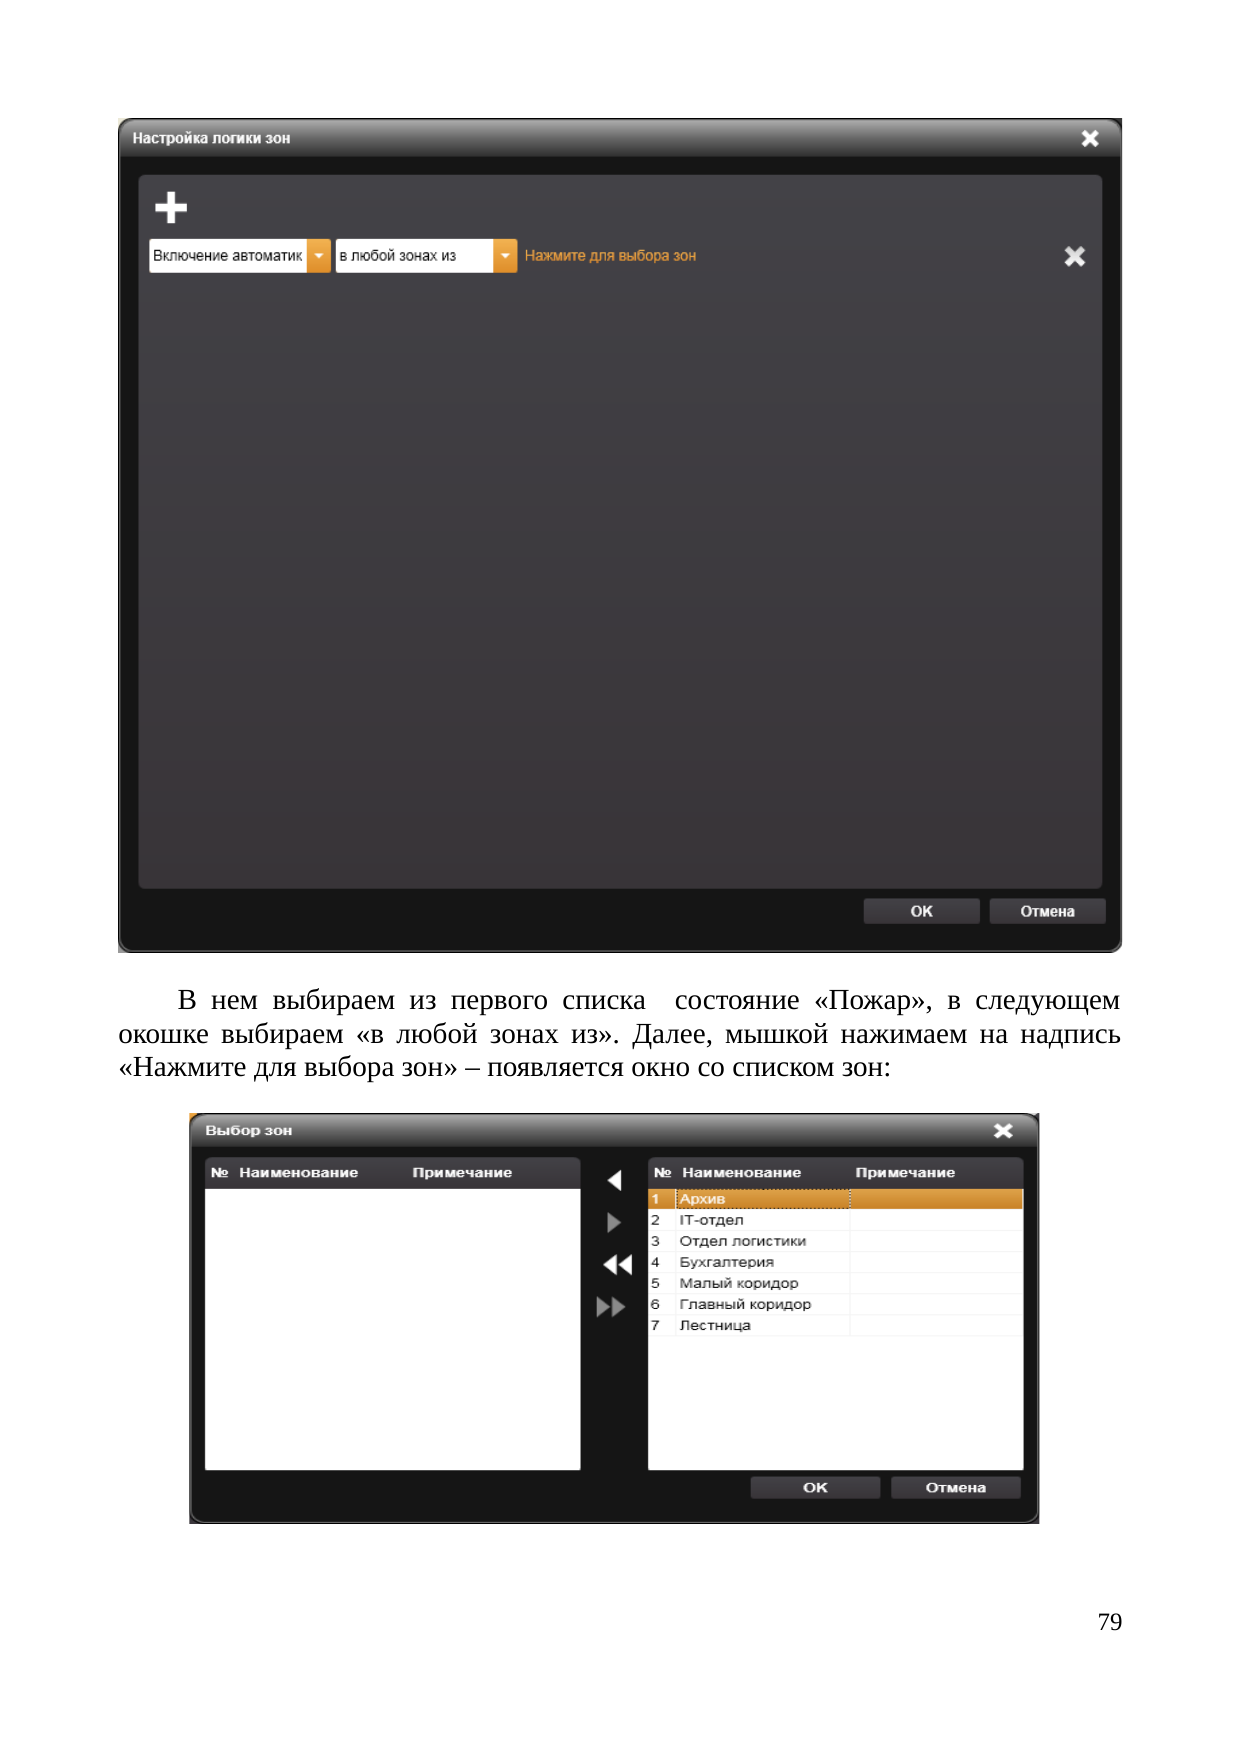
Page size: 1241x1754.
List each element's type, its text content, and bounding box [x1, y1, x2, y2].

picture [189, 1113, 1040, 1524]
text В нем выбираем из первого списка состояние «Пожар», в следующем окошке выбираем «в любой зонах из». Далее, мышкой нажимаем на надпись «Нажмите для выбора зон» – появляется окно со списком зон: [118, 953, 1122, 1083]
picture [118, 118, 1123, 953]
